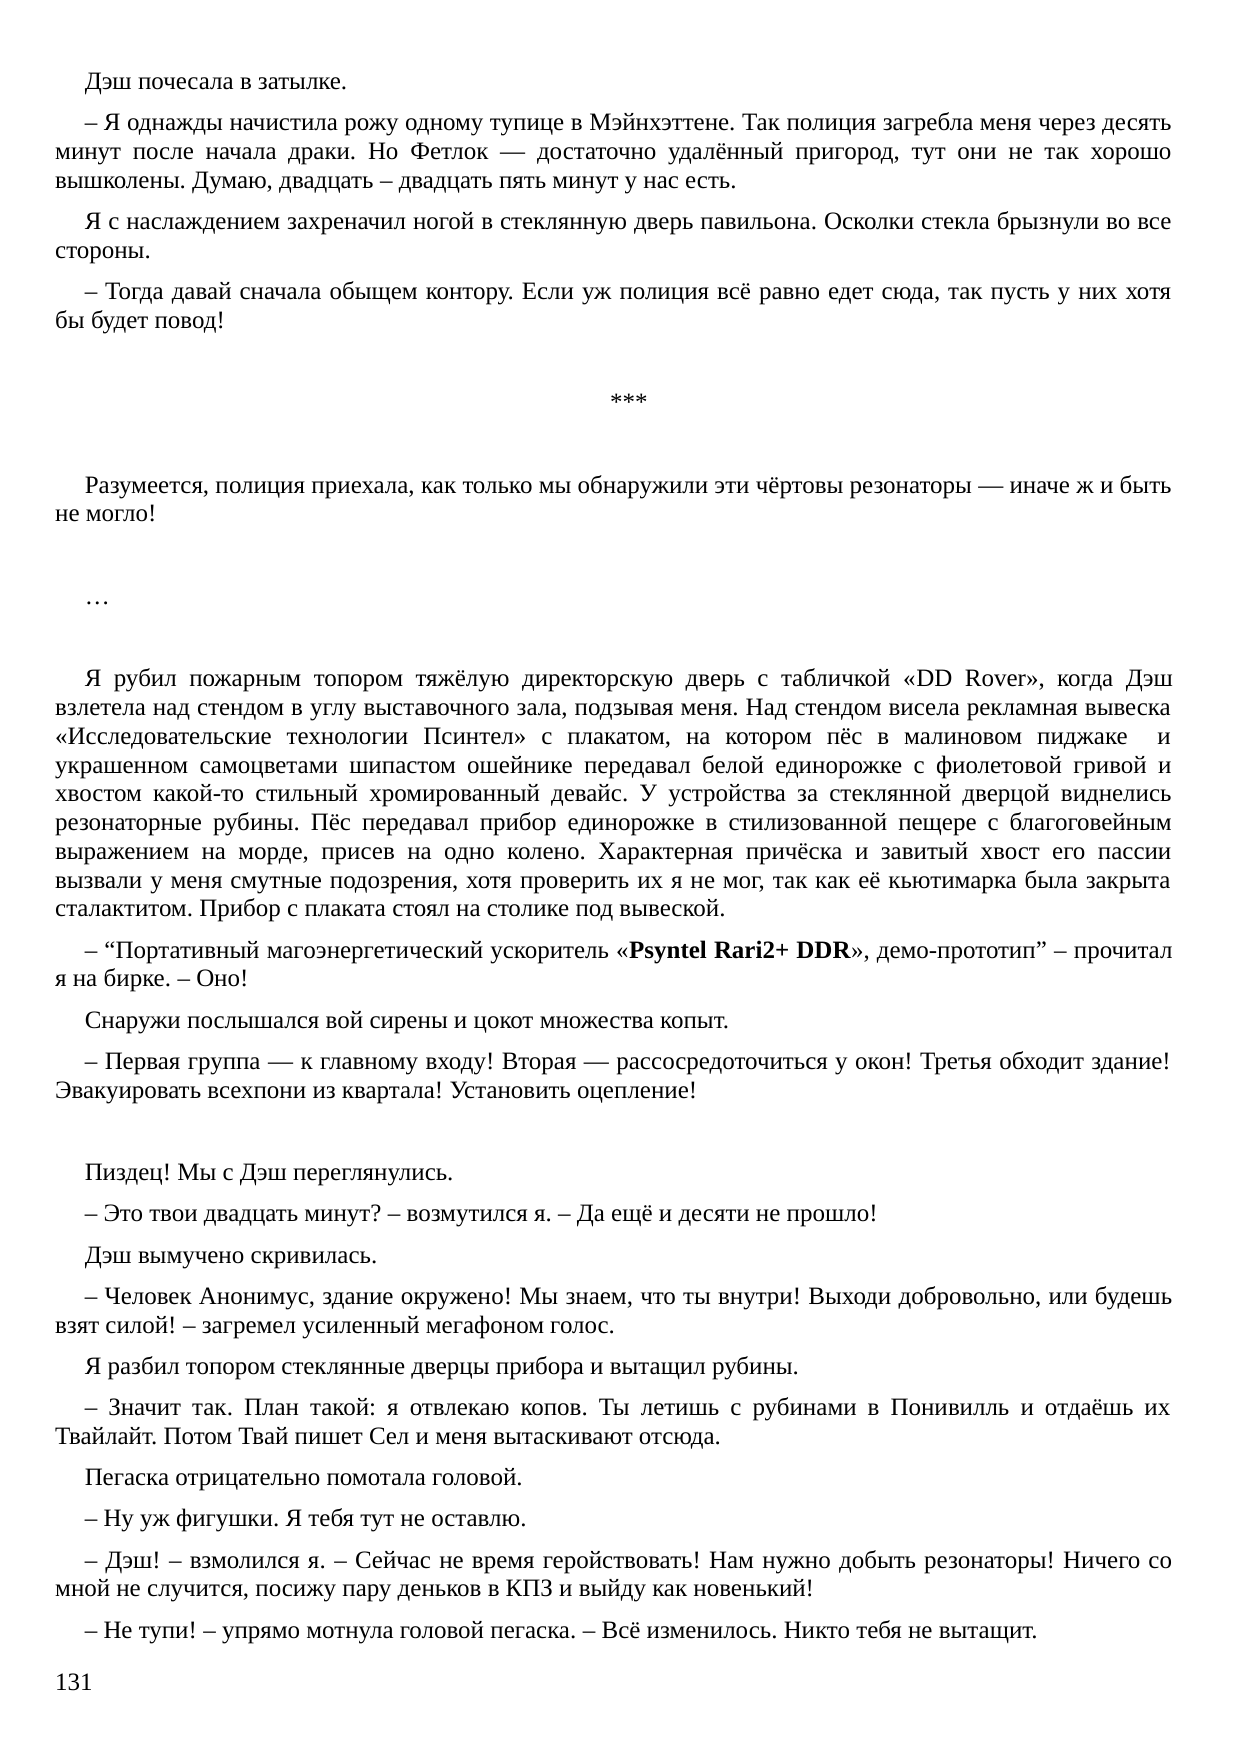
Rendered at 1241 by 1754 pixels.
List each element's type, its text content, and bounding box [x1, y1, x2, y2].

text Я разбил топором стеклянные дверцы прибора и вытащил рубины. [55, 1351, 1173, 1380]
text – “Портативный магоэнергетический ускоритель «Psyntel Rari2+ DDR», демо-прототип” – прочитал я на бирке. – Оно! [55, 935, 1173, 992]
text – Не тупи! – упрямо мотнула головой пегаска. – Всё изменилось. Никто тебя не вытащит. [55, 1615, 1173, 1643]
text Снаружи послышался вой сирены и цокот множества копыт. [55, 1005, 1173, 1033]
text – Дэш! – взмолился я. – Сейчас не время геройствовать! Нам нужно добыть резонаторы! Ничего со мной не случится, посижу пару деньков в КПЗ и выйду как новенький! [55, 1545, 1173, 1602]
text Я с наслаждением захреначил ногой в стеклянную дверь павильона. Осколки стекла брызнули во все стороны. [55, 206, 1173, 263]
text Дэш вымучено скривилась. [55, 1240, 1173, 1268]
text *** [55, 387, 1173, 416]
text Я рубил пожарным топором тяжёлую директорскую дверь с табличкой «DD Rover», когда Дэш взлетела над стендом в углу выставочного зала, подзывая меня. Над стендом висела рекламная вывеска «Исследовательские технологии Псинтел» с плакатом, на котором пёс в малиновом пиджаке и украшенном самоцветами шипастом ошейнике передавал белой единорожке с фиолетовой гривой и хвостом какой-то стильный хромированный девайс. У устройства за стеклянной дверцой виднелись резонаторные рубины. Пёс передавал прибор единорожке в стилизованной пещере с благоговейным выражением на морде, присев на одно колено. Характерная причёска и завитый хвост его пассии вызвали у меня смутные подозрения, хотя проверить их я не мог, так как её кьютимарка была закрыта сталактитом. Прибор с плаката стоял на столике под вывеской. [55, 663, 1173, 922]
text … [55, 581, 1173, 610]
text – Это твои двадцать минут? – возмутился я. – Да ещё и десяти не прошло! [55, 1198, 1173, 1227]
text Разумеется, полиция приехала, как только мы обнаружили эти чёртовы резонаторы — иначе ж и быть не могло! [55, 470, 1173, 527]
text – Значит так. План такой: я отвлекаю копов. Ты летишь с рубинами в Понивилль и отдаёшь их Твайлайт. Потом Твай пишет Сел и меня вытаскивают отсюда. [55, 1392, 1173, 1450]
text – Тогда давай сначала обыщем контору. Если уж полиция всё равно едет сюда, так пусть у них хотя бы будет повод! [55, 276, 1173, 333]
text – Я однажды начистила рожу одному тупице в Мэйнхэттене. Так полиция загребла меня через десять минут после начала драки. Но Фетлок — достаточно удалённый пригород, тут они не так хорошо вышколены. Думаю, двадцать – двадцать пять минут у нас есть. [55, 107, 1173, 193]
text Пегаска отрицательно помотала головой. [55, 1462, 1173, 1491]
text – Первая группа — к главному входу! Вторая — рассосредоточиться у окон! Третья обходит здание! Эвакуировать всехпони из квартала! Установить оцепление! [55, 1046, 1173, 1103]
text – Ну уж фигушки. Я тебя тут не оставлю. [55, 1503, 1173, 1532]
text – Человек Анонимус, здание окружено! Мы знаем, что ты внутри! Выходи добровольно, или будешь взят силой! – загремел усиленный мегафоном голос. [55, 1281, 1173, 1338]
text Пиздец! Мы с Дэш переглянулись. [55, 1157, 1173, 1186]
text Дэш почесала в затылке. [55, 66, 1173, 95]
